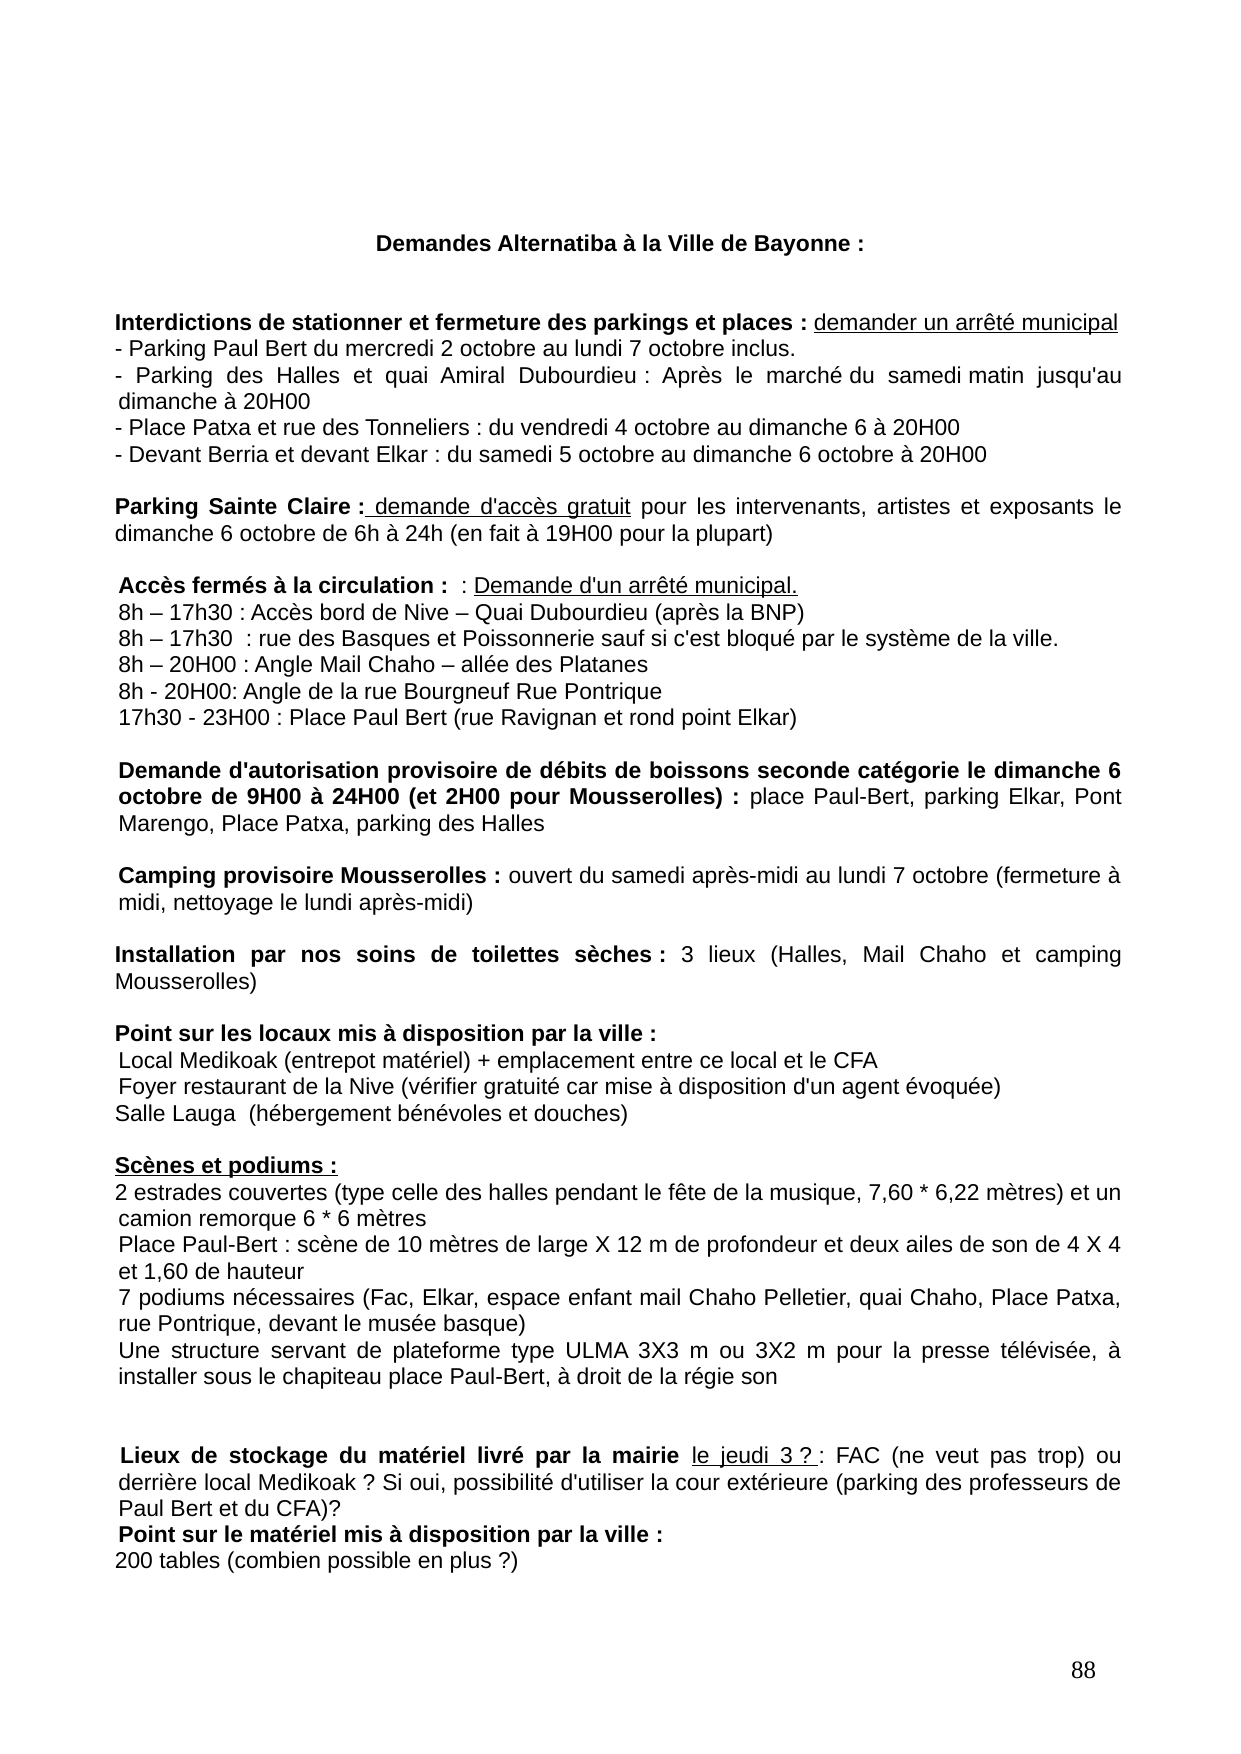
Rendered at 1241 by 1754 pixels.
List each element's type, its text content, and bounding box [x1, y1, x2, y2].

text Parking Sainte Claire : demande d'accès gratuit pour les intervenants, artistes et exposants le dimanche 6 octobre de 6h à 24h (en fait à 19H00 pour la plupart) [114, 493, 1122, 546]
text - Place Patxa et rue des Tonneliers : du vendredi 4 octobre au dimanche 6 à 20H00 [114, 414, 1122, 441]
text 8h – 17h30 : rue des Basques et Poissonnerie sauf si c'est bloqué par le système de la ville. [118, 625, 1122, 651]
text Lieux de stockage du matériel livré par la mairie le jeudi 3 ? : FAC (ne veut pas trop) ou derrière local Medikoak ? Si oui, possibilité d'utiliser la cour extérieure (parking des professeurs de Paul Bert et du CFA)? [118, 1442, 1122, 1521]
text 8h – 20H00 : Angle Mail Chaho – allée des Platanes [118, 651, 1122, 678]
text 8h – 17h30 : Accès bord de Nive – Quai Dubourdieu (après la BNP) [118, 599, 1122, 625]
text Interdictions de stationner et fermeture des parkings et places : demander un arrêté municipal [114, 309, 1122, 335]
text 7 podiums nécessaires (Fac, Elkar, espace enfant mail Chaho Pelletier, quai Chaho, Place Patxa, rue Pontrique, devant le musée basque) [118, 1284, 1122, 1337]
text Place Paul-Bert : scène de 10 mètres de large X 12 m de profondeur et deux ailes de son de 4 X 4 et 1,60 de hauteur [118, 1231, 1122, 1284]
text Foyer restaurant de la Nive (vérifier gratuité car mise à disposition d'un agent évoquée) [118, 1073, 1122, 1099]
text Installation par nos soins de toilettes sèches : 3 lieux (Halles, Mail Chaho et camping Mousserolles) [114, 941, 1122, 994]
text Local Medikoak (entrepot matériel) + emplacement entre ce local et le CFA [118, 1047, 1122, 1073]
text Accès fermés à la circulation : : Demande d'un arrêté municipal. [118, 572, 1122, 599]
text 17h30 - 23H00 : Place Paul Bert (rue Ravignan et rond point Elkar) [118, 704, 1122, 731]
text - Parking des Halles et quai Amiral Dubourdieu : Après le marché du samedi matin jusqu'au dimanche à 20H00 [114, 362, 1122, 414]
text Scènes et podiums : [114, 1152, 1122, 1178]
text Demande d'autorisation provisoire de débits de boissons seconde catégorie le dimanche 6 octobre de 9H00 à 24H00 (et 2H00 pour Mousserolles) : place Paul-Bert, parking Elkar, Pont Marengo, Place Patxa, parking des Halles [118, 757, 1122, 836]
text Point sur le matériel mis à disposition par la ville : [118, 1521, 1122, 1547]
text - Devant Berria et devant Elkar : du samedi 5 octobre au dimanche 6 octobre à 20H00 [114, 441, 1122, 467]
text Demandes Alternatiba à la Ville de Bayonne : [118, 230, 1122, 256]
text Salle Lauga (hébergement bénévoles et douches) [114, 1099, 1122, 1126]
text 200 tables (combien possible en plus ?) [114, 1547, 1122, 1574]
text 8h - 20H00: Angle de la rue Bourgneuf Rue Pontrique [118, 678, 1122, 704]
text Camping provisoire Mousserolles : ouvert du samedi après-midi au lundi 7 octobre (fermeture à midi, nettoyage le lundi après-midi) [118, 862, 1122, 915]
text - Parking Paul Bert du mercredi 2 octobre au lundi 7 octobre inclus. [114, 335, 1122, 362]
text Une structure servant de plateforme type ULMA 3X3 m ou 3X2 m pour la presse télévisée, à installer sous le chapiteau place Paul-Bert, à droit de la régie son [118, 1337, 1122, 1389]
text 2 estrades couvertes (type celle des halles pendant le fête de la musique, 7,60 * 6,22 mètres) et un camion remorque 6 * 6 mètres [114, 1178, 1122, 1231]
text Point sur les locaux mis à disposition par la ville : [114, 1020, 1122, 1047]
